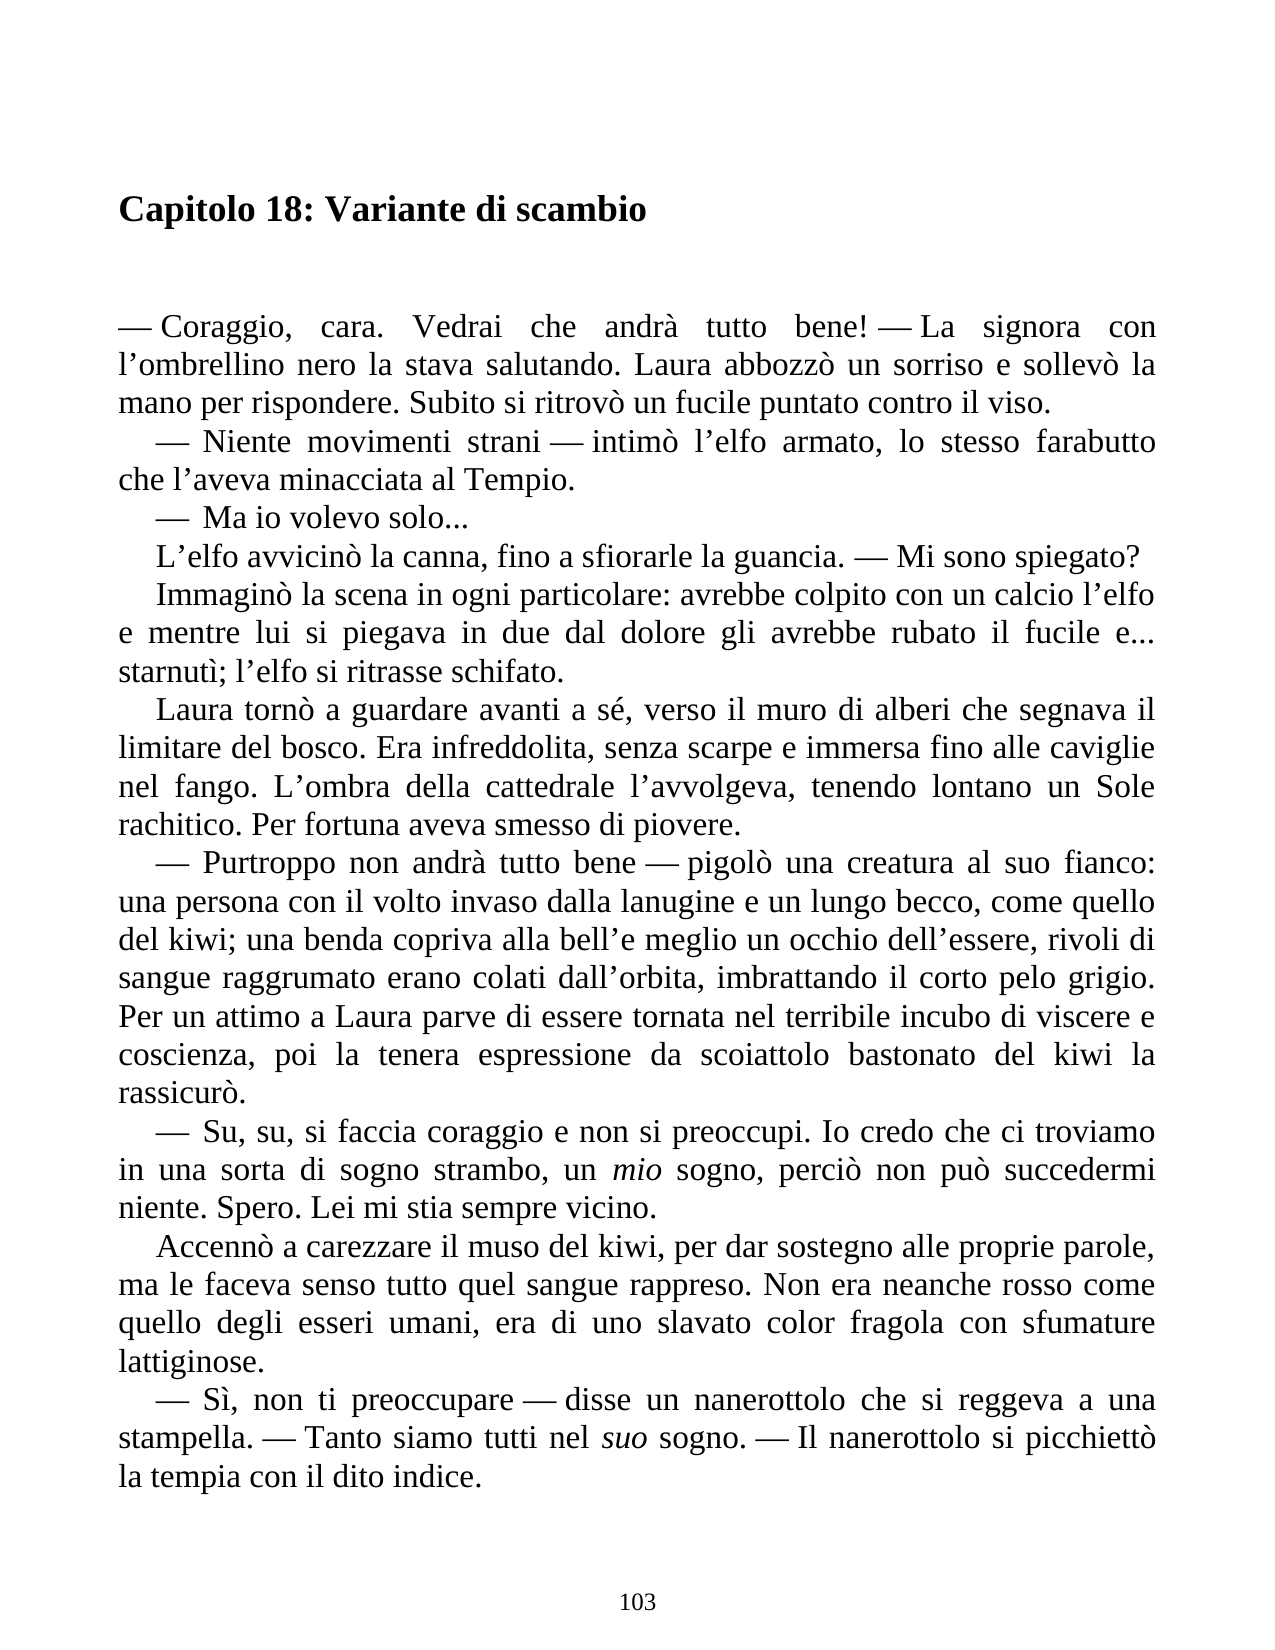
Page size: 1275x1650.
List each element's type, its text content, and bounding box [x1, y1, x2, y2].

text — Sì, non ti preoccupare — disse un nanerottolo che si reggeva a una stampella. — Tanto siamo tutti nel suo sogno. — Il nanerottolo si picchiettò la tempia con il dito indice. [118, 1379, 1157, 1494]
text — Coraggio, cara. Vedrai che andrà tutto bene! — La signora con l’ombrellino nero la stava salutando. Laura abbozzò un sorriso e sollevò la mano per rispondere. Subito si ritrovò un fucile puntato contro il viso. [118, 306, 1157, 421]
text — Su, su, si faccia coraggio e non si preoccupi. Io credo che ci troviamo in una sorta di sogno strambo, un mio sogno, perciò non può succedermi niente. Spero. Lei mi stia sempre vicino. [118, 1111, 1157, 1226]
text — Niente movimenti strani — intimò l’elfo armato, lo stesso farabutto che l’aveva minacciata al Tempio. [118, 421, 1157, 497]
text Immaginò la scena in ogni particolare: avrebbe colpito con un calcio l’elfo e mentre lui si piegava in due dal dolore gli avrebbe rubato il fucile e... starnutì; l’elfo si ritrasse schifato. [118, 574, 1157, 689]
text Capitolo 18: Variante di scambio [118, 186, 1157, 229]
text Accennò a carezzare il muso del kiwi, per dar sostegno alle proprie parole, ma le faceva senso tutto quel sangue rappreso. Non era neanche rosso come quello degli esseri umani, era di uno slavato color fragola con sfumature lattiginose. [118, 1226, 1157, 1379]
text — Ma io volevo solo... [118, 497, 1157, 536]
text Laura tornò a guardare avanti a sé, verso il muro di alberi che segnava il limitare del bosco. Era infreddolita, senza scarpe e immersa fino alle caviglie nel fango. L’ombra della cattedrale l’avvolgeva, tenendo lontano un Sole rachitico. Per fortuna aveva smesso di piovere. [118, 689, 1157, 842]
text — Purtroppo non andrà tutto bene — pigolò una creatura al suo fianco: una persona con il volto invaso dalla lanugine e un lungo becco, come quello del kiwi; una benda copriva alla bell’e meglio un occhio dell’essere, rivoli di sangue raggrumato erano colati dall’orbita, imbrattando il corto pelo grigio. Per un attimo a Laura parve di essere tornata nel terribile incubo di viscere e coscienza, poi la tenera espressione da scoiattolo bastonato del kiwi la rassicurò. [118, 842, 1157, 1111]
text L’elfo avvicinò la canna, fino a sfiorarle la guancia. — Mi sono spiegato? [118, 536, 1157, 574]
